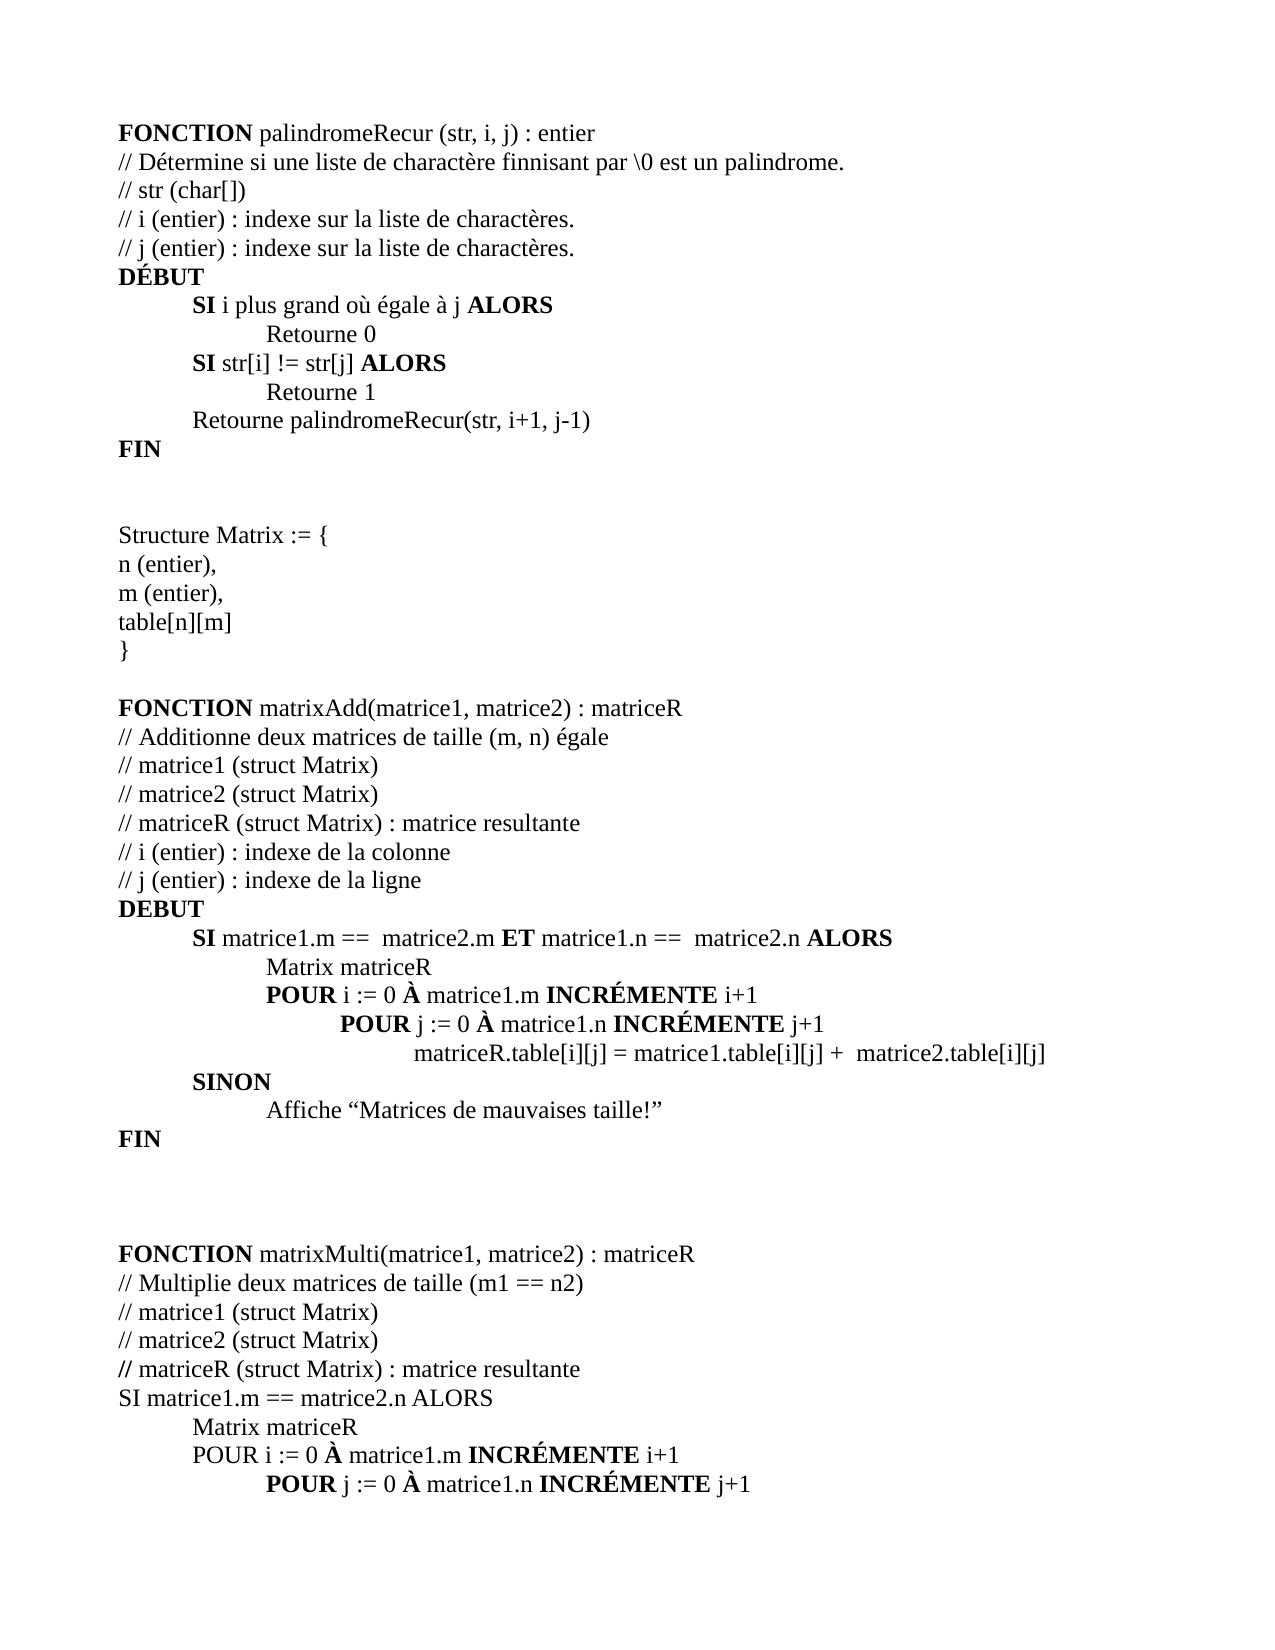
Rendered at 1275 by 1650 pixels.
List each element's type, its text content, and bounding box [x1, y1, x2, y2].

text Retourne palindromeRecur(str, i+1, j-1) [118, 406, 1157, 434]
text FIN [118, 434, 1157, 463]
text POUR j := 0 À matrice1.n INCRÉMENTE j+1 [118, 1469, 1157, 1498]
text FONCTION matrixAdd(matrice1, matrice2) : matriceR [118, 693, 1157, 722]
text // matrice1 (struct Matrix) // matrice2 (struct Matrix) [118, 751, 1157, 808]
text POUR i := 0 À matrice1.m INCRÉMENTE i+1 [118, 1441, 1157, 1469]
text // matriceR (struct Matrix) : matrice resultante [118, 808, 1157, 837]
text // Détermine si une liste de charactère finnisant par \0 est un palindrome. [118, 147, 1157, 176]
text m (entier), [118, 578, 1157, 607]
text Retourne 1 [118, 377, 1157, 406]
text SI matrice1.m == matrice2.n ALORS [118, 1383, 1157, 1412]
text FONCTION palindromeRecur (str, i, j) : entier [118, 118, 1157, 147]
text SINON Affiche “Matrices de mauvaises taille!” FIN [118, 1067, 1157, 1153]
text // i (entier) : indexe de la colonne [118, 837, 1157, 866]
text matriceR.table[i][j] = matrice 1.table[i][j] + matrice2.table[i][j] [118, 1038, 1157, 1067]
text SI str[i] != str[j] ALORS [118, 348, 1157, 377]
text Structure Matrix := { [118, 521, 1157, 549]
text // matriceR (struct Matrix) : matrice resultante [118, 1354, 1157, 1383]
text // matrice1 (struct Matrix) // matrice2 (struct Matrix) [118, 1297, 1157, 1354]
text SI i plus grand où égale à j ALORS [118, 291, 1157, 319]
text DÉBUT [118, 262, 1157, 291]
text // j (entier) : indexe de la ligne DEBUT SI matrice1.m == matrice2.m ET matrice1.n == matrice2.n ALORS [118, 866, 1157, 952]
text POUR i := 0 À matrice1.m INCRÉMENTE i+1 [118, 981, 1157, 1009]
text POUR j := 0 À matrice1.n INCRÉMENTE j+1 [118, 1009, 1157, 1038]
text FONCTION matrixMulti(matrice1, matrice2) : matriceR [118, 1239, 1157, 1268]
text Matrix matriceR [118, 1412, 1157, 1441]
text Matrix matriceR [118, 952, 1157, 981]
text // j (entier) : indexe sur la liste de charactères. [118, 233, 1157, 262]
text table[n][m] [118, 607, 1157, 636]
text Retourne 0 [118, 319, 1157, 348]
text // str (char[]) [118, 176, 1157, 204]
text // Additionne deux matrices de taille (m, n) égale [118, 722, 1157, 751]
text n (entier), [118, 549, 1157, 578]
text // i (entier) : indexe sur la liste de charactères. [118, 204, 1157, 233]
text } [118, 636, 1157, 664]
text // Multiplie deux matrices de taille (m1 == n2) [118, 1268, 1157, 1297]
